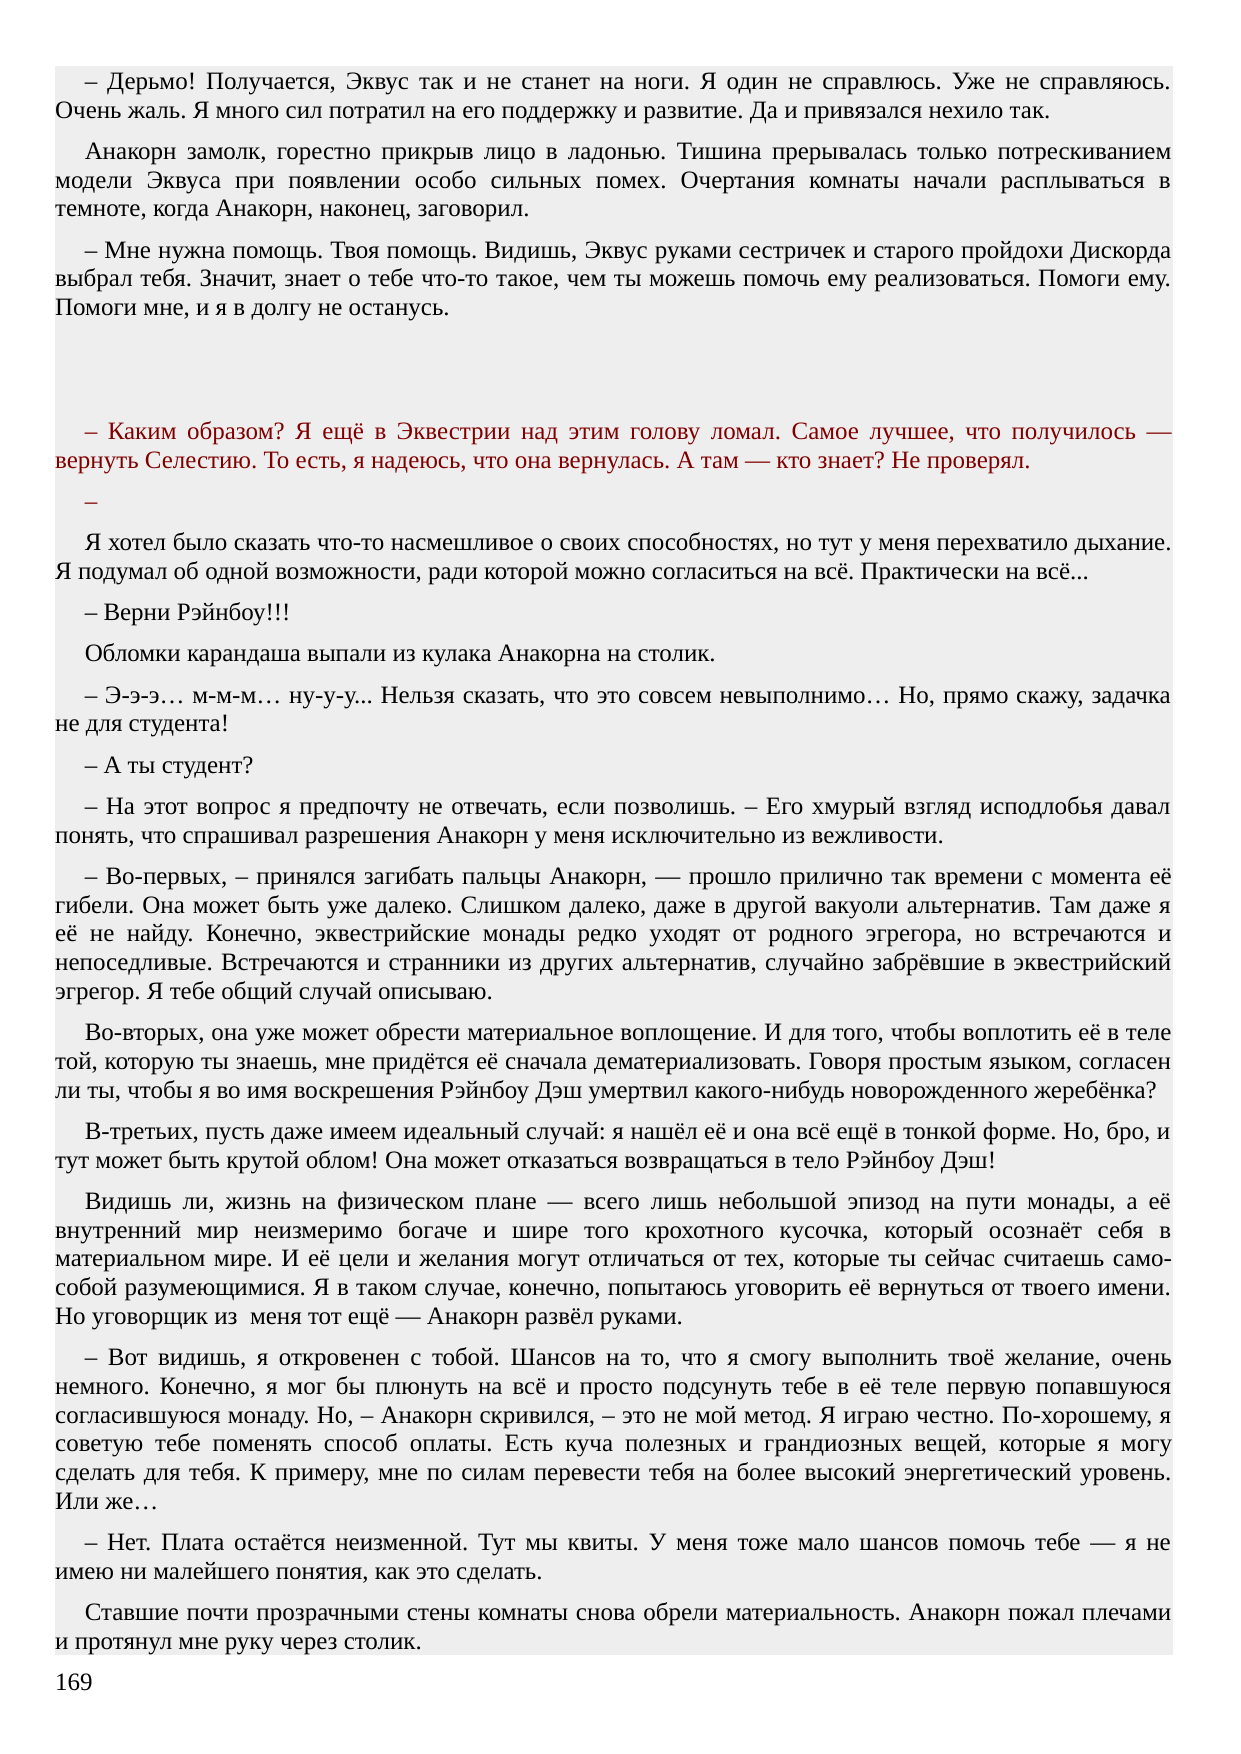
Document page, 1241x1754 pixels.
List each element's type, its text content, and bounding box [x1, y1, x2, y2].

text – [55, 486, 1173, 515]
text – Нет. Плата остаётся неизменной. Тут мы квиты. У меня тоже мало шансов помочь тебе — я не имею ни малейшего понятия, как это сделать. [55, 1527, 1173, 1585]
text Анакорн замолк, горестно прикрыв лицо в ладонью. Тишина прерывалась только потрескиванием модели Эквуса при появлении особо сильных помех. Очертания комнаты начали расплываться в темноте, когда Анакорн, наконец, заговорил. [55, 136, 1173, 222]
text Я хотел было сказать что-то насмешливое о своих способностях, но тут у меня перехватило дыхание. Я подумал об одной возможности, ради которой можно согласиться на всё. Практически на всё... [55, 527, 1173, 585]
text – Мне нужна помощь. Твоя помощь. Видишь, Эквус руками сестричек и старого пройдохи Дискорда выбрал тебя. Значит, знает о тебе что-то такое, чем ты можешь помочь ему реализоваться. Помоги ему. Помоги мне, и я в долгу не останусь. [55, 235, 1173, 321]
text – Верни Рэйнбоу!!! [55, 597, 1173, 626]
text – А ты студент? [55, 750, 1173, 778]
text – Во-первых, – принялся загибать пальцы Анакорн, — прошло прилично так времени с момента её гибели. Она может быть уже далеко. Слишком далеко, даже в другой вакуоли альтернатив. Там даже я её не найду. Конечно, эквестрийские монады редко уходят от родного эгрегора, но встречаются и непоседливые. Встречаются и странники из других альтернатив, случайно забрёвшие в эквестрийский эгрегор. Я тебе общий случай описываю. [55, 861, 1173, 1005]
text Видишь ли, жизнь на физическом плане — всего лишь небольшой эпизод на пути монады, а её внутренний мир неизмеримо богаче и шире того крохотного кусочка, который осознаёт себя в материальном мире. И её цели и желания могут отличаться от тех, которые ты сейчас считаешь само-собой разумеющимися. Я в таком случае, конечно, попытаюсь уговорить её вернуться от твоего имени. Но уговорщик из меня тот ещё — Анакорн развёл руками. [55, 1186, 1173, 1330]
text – Каким образом? Я ещё в Эквестрии над этим голову ломал. Самое лучшее, что получилось — вернуть Селестию. То есть, я надеюсь, что она вернулась. А там — кто знает? Не проверял. [55, 416, 1173, 473]
text В-третьих, пусть даже имеем идеальный случай: я нашёл её и она всё ещё в тонкой форме. Но, бро, и тут может быть крутой облом! Она может отказаться возвращаться в тело Рэйнбоу Дэш! [55, 1116, 1173, 1173]
text – Э-э-э… м-м-м… ну-у-у... Нельзя сказать, что это совсем невыполнимо… Но, прямо скажу, задачка не для студента! [55, 680, 1173, 737]
text Обломки карандаша выпали из кулака Анакорна на столик. [55, 638, 1173, 667]
text – Дерьмо! Получается, Эквус так и не станет на ноги. Я один не справлюсь. Уже не справляюсь. Очень жаль. Я много сил потратил на его поддержку и развитие. Да и привязался нехило так. [55, 66, 1173, 123]
text Ставшие почти прозрачными стены комнаты снова обрели материальность. Анакорн пожал плечами и протянул мне руку через столик. [55, 1597, 1173, 1655]
text – Вот видишь, я откровенен с тобой. Шансов на то, что я смогу выполнить твоё желание, очень немного. Конечно, я мог бы плюнуть на всё и просто подсунуть тебе в её теле первую попавшуюся согласившуюся монаду. Но, – Анакорн скривился, – это не мой метод. Я играю честно. По-хорошему, я советую тебе поменять способ оплаты. Есть куча полезных и грандиозных вещей, которые я могу сделать для тебя. К примеру, мне по силам перевести тебя на более высокий энергетический уровень. Или же… [55, 1342, 1173, 1515]
text Во-вторых, она уже может обрести материальное воплощение. И для того, чтобы воплотить её в теле той, которую ты знаешь, мне придётся её сначала дематериализовать. Говоря простым языком, согласен ли ты, чтобы я во имя воскрешения Рэйнбоу Дэш умертвил какого-нибудь новорожденного жеребёнка? [55, 1017, 1173, 1103]
text – На этот вопрос я предпочту не отвечать, если позволишь. – Его хмурый взгляд исподлобья давал понять, что спрашивал разрешения Анакорн у меня исключительно из вежливости. [55, 791, 1173, 848]
